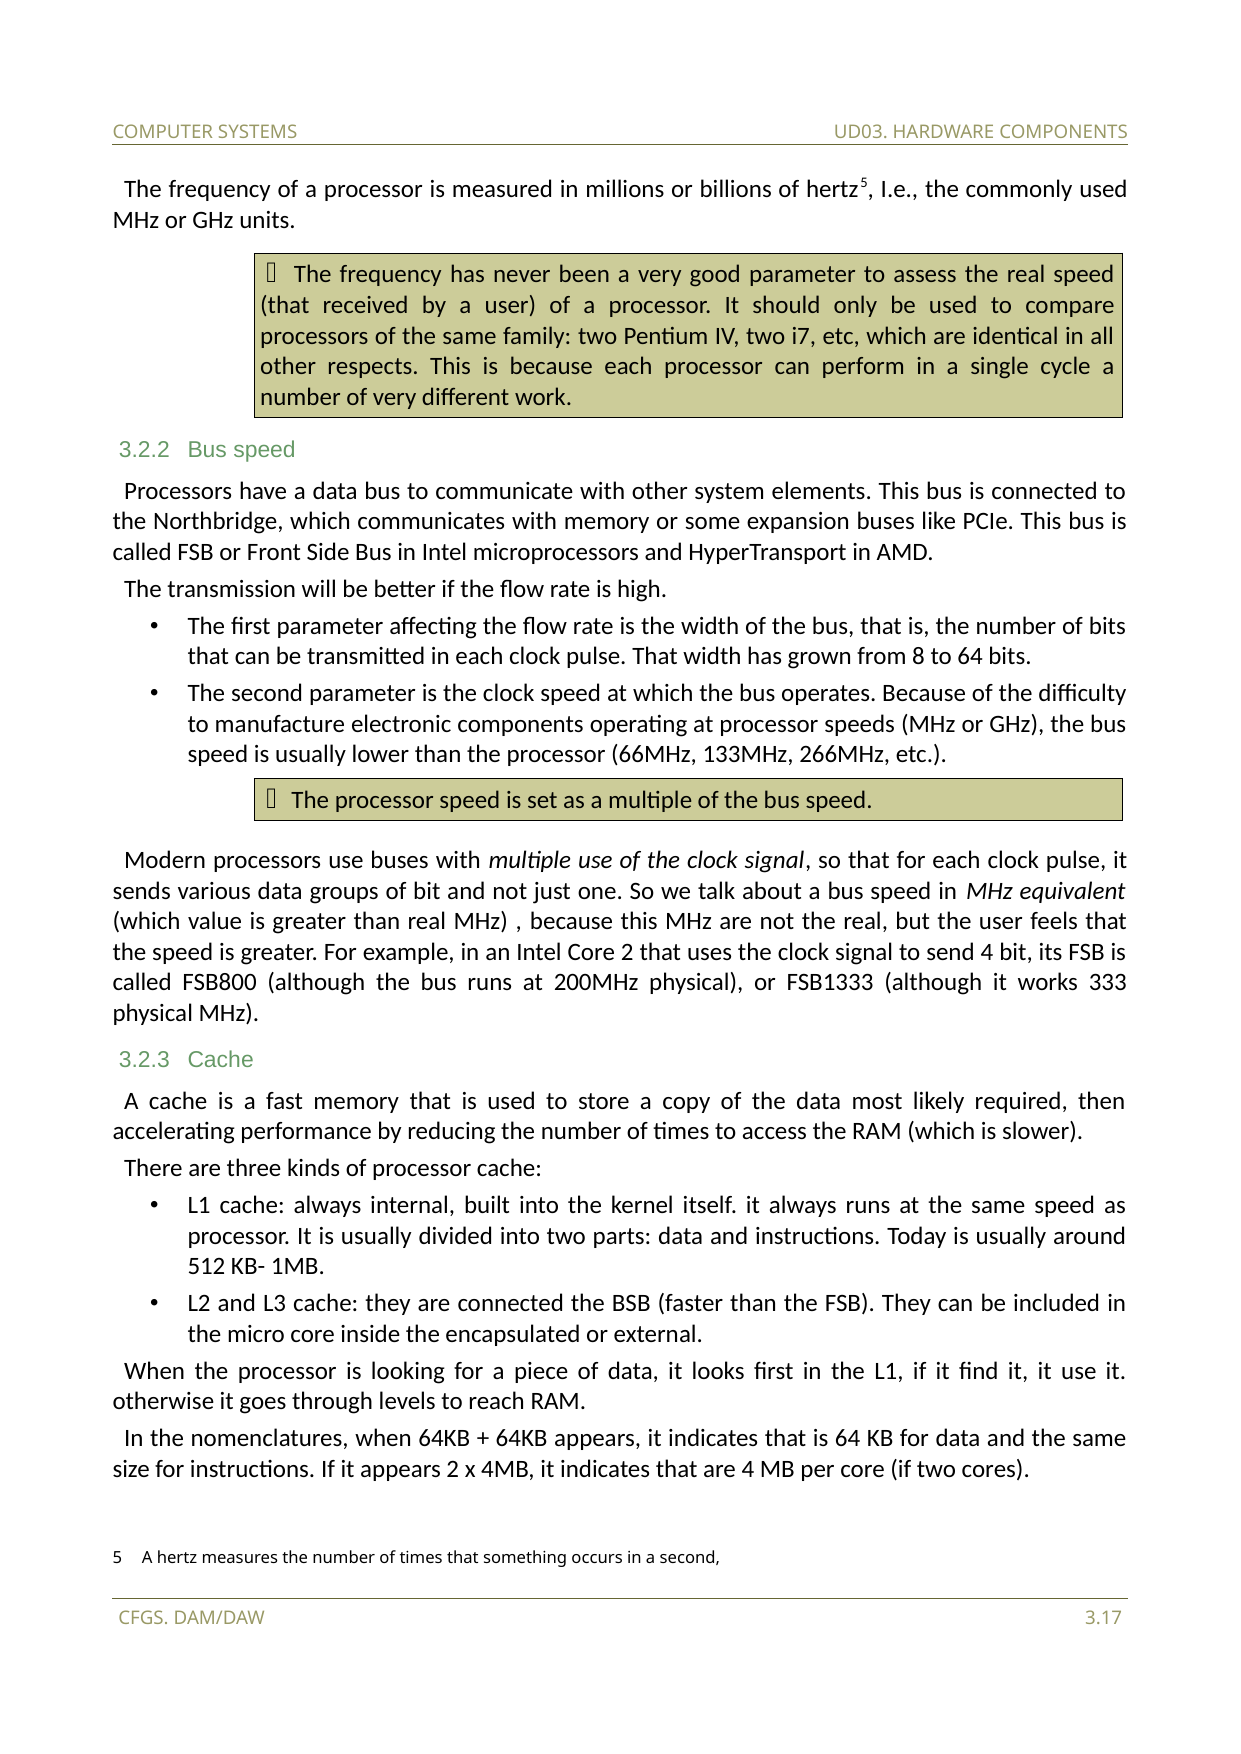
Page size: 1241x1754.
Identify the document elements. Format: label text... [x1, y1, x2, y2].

subtitle Bus speed [112, 436, 1128, 463]
text Modern processors use buses with multiple use of the clock signal, so that for each clock pulse, it sends various data groups of bit and not just one. So we talk about a bus speed in MHz equivalent (which value is greater than real MHz) , because this MHz are not the real, but the user feels that the speed is greater. For example, in an Intel Core 2 that uses the clock signal to send 4 bit, its FSB is called FSB800 (although the bus runs at 200MHz physical), or FSB1333 (although it works 333 physical MHz). [112, 844, 1128, 1027]
list L2 and L3 cache: they are connected the BSB (faster than the FSB). They can be included in the micro core inside the encapsulated or external. [150, 1287, 1128, 1348]
text The frequency of a processor is measured in millions or billions of hertz, I.e., the commonly used MHz or GHz units. [112, 173, 1128, 234]
text A hertz measures the number of times that something occurs in a second, [112, 1546, 1128, 1569]
text Processors have a data bus to communicate with other system elements. This bus is connected to the Northbridge, which communicates with memory or some expansion buses like PCIe. This bus is called FSB or Front Side Bus in Intel microprocessors and HyperTransport in AMD. [112, 475, 1128, 567]
text In the nomenclatures, when 64KB + 64KB appears, it indicates that is 64 KB for data and the same size for instructions. If it appears 2 x 4MB, it indicates that are 4 MB per core (if two cores). [112, 1422, 1128, 1483]
list The second parameter is the clock speed at which the bus operates. Because of the difficulty to manufacture electronic components operating at processor speeds (MHz or GHz), the bus speed is usually lower than the processor (66MHz, 133MHz, 266MHz, etc.). [150, 677, 1128, 769]
text A cache is a fast memory that is used to store a copy of the data most likely required, then accelerating performance by reducing the number of times to access the RAM (which is slower). [112, 1085, 1128, 1146]
text  The frequency has never been a very good parameter to assess the real speed (that received by a user) of a processor. It should only be used to compare processors of the same family: two Pentium IV, two i7, etc, which are identical in all other respects. This is because each processor can perform in a single cycle a number of very different work. [255, 254, 1122, 417]
text There are three kinds of processor cache: [112, 1152, 1128, 1183]
text  The processor speed is set as a multiple of the bus speed. [255, 779, 1122, 820]
list The first parameter affecting the flow rate is the width of the bus, that is, the number of bits that can be transmitted in each clock pulse. That width has grown from 8 to 64 bits. [150, 610, 1128, 671]
subtitle Cache [112, 1046, 1128, 1073]
text When the processor is looking for a piece of data, it looks first in the L1, if it find it, it use it. otherwise it goes through levels to reach RAM. [112, 1355, 1128, 1416]
list L1 cache: always internal, built into the kernel itself. it always runs at the same speed as processor. It is usually divided into two parts: data and instructions. Today is usually around 512 KB- 1MB. [150, 1189, 1128, 1281]
text The transmission will be better if the flow rate is high. [112, 573, 1128, 603]
